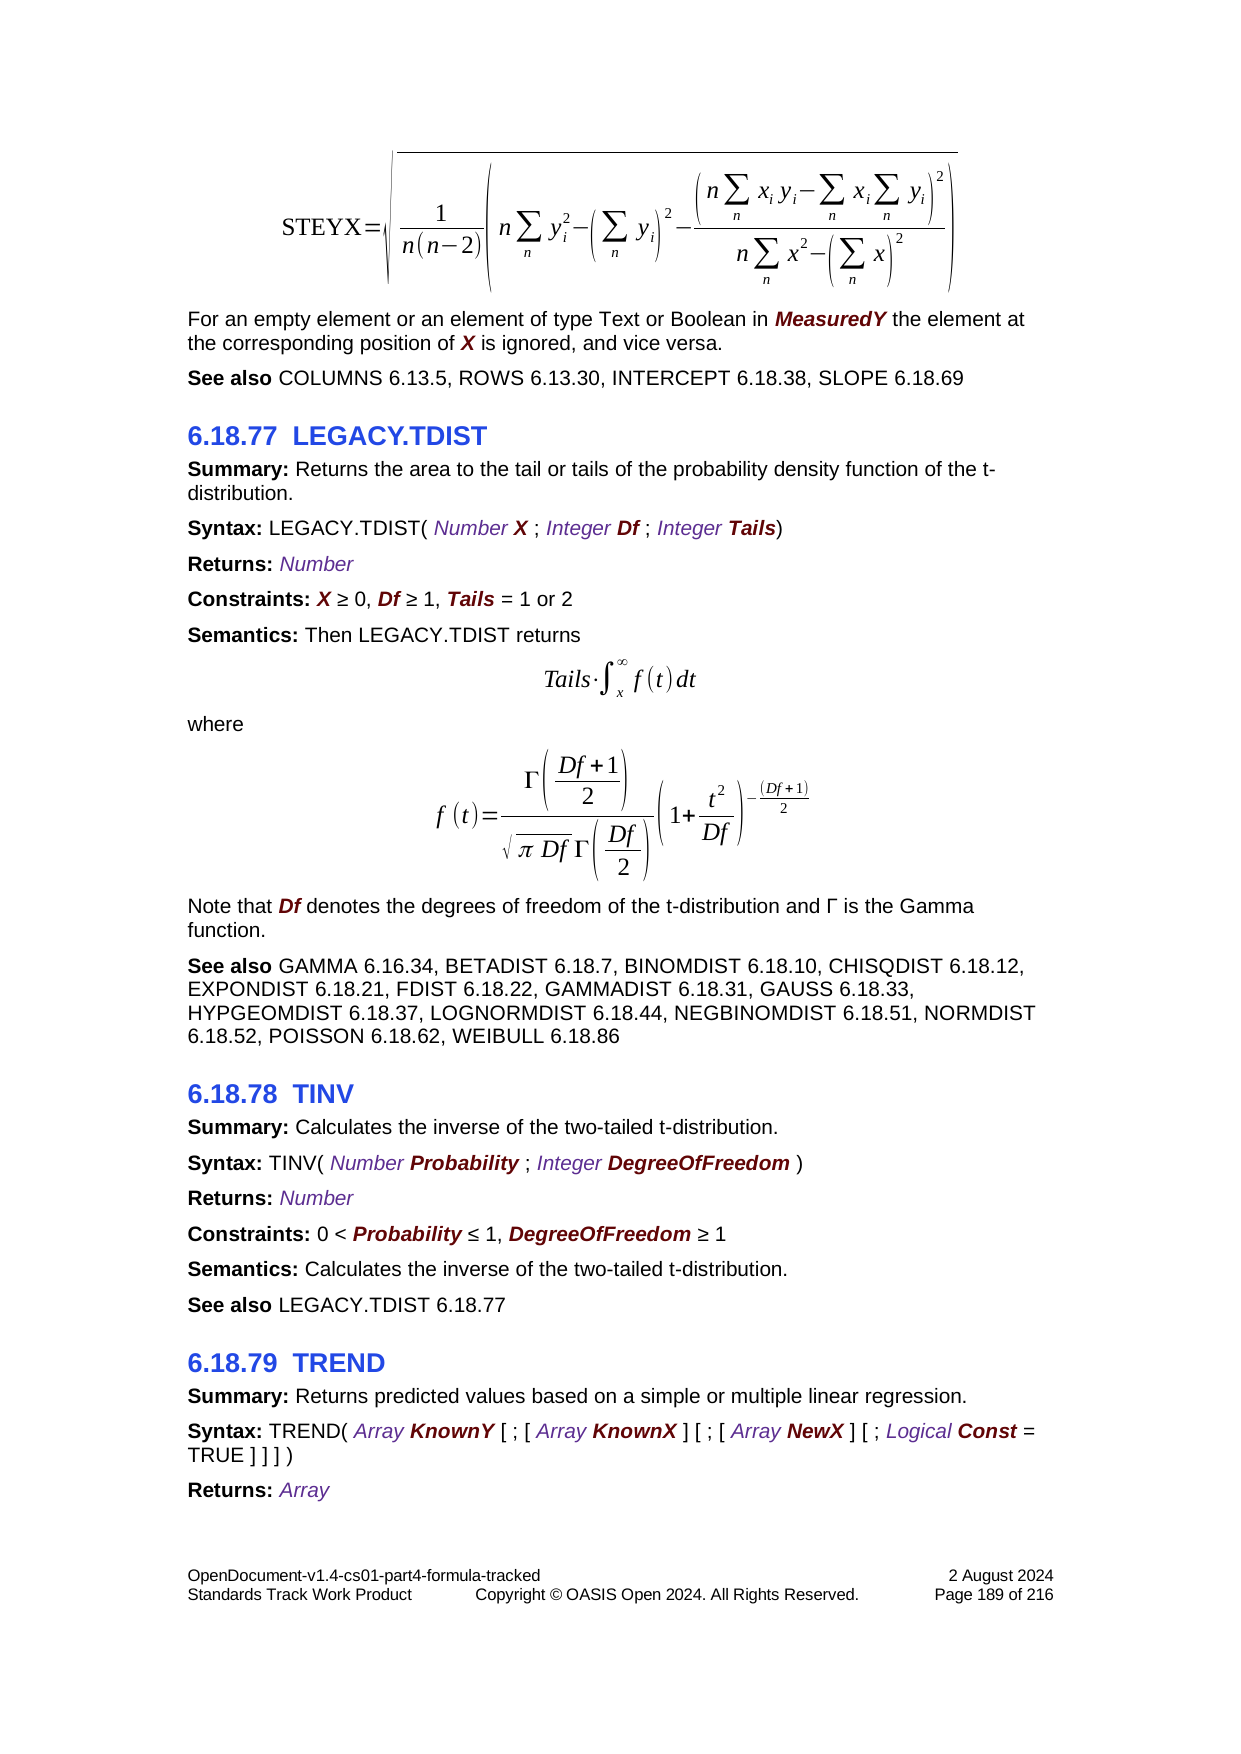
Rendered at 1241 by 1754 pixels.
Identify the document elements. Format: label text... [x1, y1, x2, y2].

subtitle TINV [187, 1079, 1053, 1109]
text See also LEGACY.TDIST 6.18.77 [187, 1293, 1053, 1317]
text Note that Df denotes the degrees of freedom of the t-distribution and Γ is the Gamma function. [187, 895, 1053, 942]
text See also COLUMNS 6.13.5, ROWS 6.13.30, INTERCEPT 6.18.38, SLOPE 6.18.69 [187, 367, 1053, 390]
text Syntax: TREND( Array KnownY [ ; [ Array KnownX ] [ ; [ Array NewX ] [ ; Logical Const = TRUE ] ] ] ) [187, 1420, 1053, 1467]
text Syntax: TINV( Number Probability ; Integer DegreeOfFreedom ) [187, 1151, 1053, 1174]
text Syntax: LEGACY.TDIST( Number X ; Integer Df ; Integer Tails) [187, 517, 1053, 540]
text For an empty element or an element of type Text or Boolean in MeasuredY the element at the corresponding position of X is ignored, and vice versa. [187, 308, 1053, 355]
text Semantics: Then LEGACY.TDIST returns [187, 623, 1053, 647]
text Returns: Array [187, 1479, 1053, 1502]
text Constraints: 0 < Probability ≤ 1, DegreeOfFreedom ≥ 1 [187, 1222, 1053, 1246]
text where [187, 713, 1053, 736]
text Semantics: Calculates the inverse of the two-tailed t-distribution. [187, 1258, 1053, 1281]
subtitle TREND [187, 1348, 1053, 1378]
text Summary: Returns the area to the tail or tails of the probability density function of the t-distribution. [187, 457, 1053, 504]
subtitle LEGACY.TDIST [187, 421, 1053, 451]
text Returns: Number [187, 1187, 1053, 1210]
text Summary: Returns predicted values based on a simple or multiple linear regression. [187, 1384, 1053, 1408]
text Returns: Number [187, 552, 1053, 576]
text Constraints: X ≥ 0, Df ≥ 1, Tails = 1 or 2 [187, 588, 1053, 611]
text Summary: Calculates the inverse of the two-tailed t-distribution. [187, 1115, 1053, 1139]
text See also GAMMA 6.16.34, BETADIST 6.18.7, BINOMDIST 6.18.10, CHISQDIST 6.18.12, EXPONDIST 6.18.21, FDIST 6.18.22, GAMMADIST 6.18.31, GAUSS 6.18.33, HYPGEOMDIST 6.18.37, LOGNORMDIST 6.18.44, NEGBINOMDIST 6.18.51, NORMDIST 6.18.52, POISSON 6.18.62, WEIBULL 6.18.86 [187, 954, 1053, 1048]
